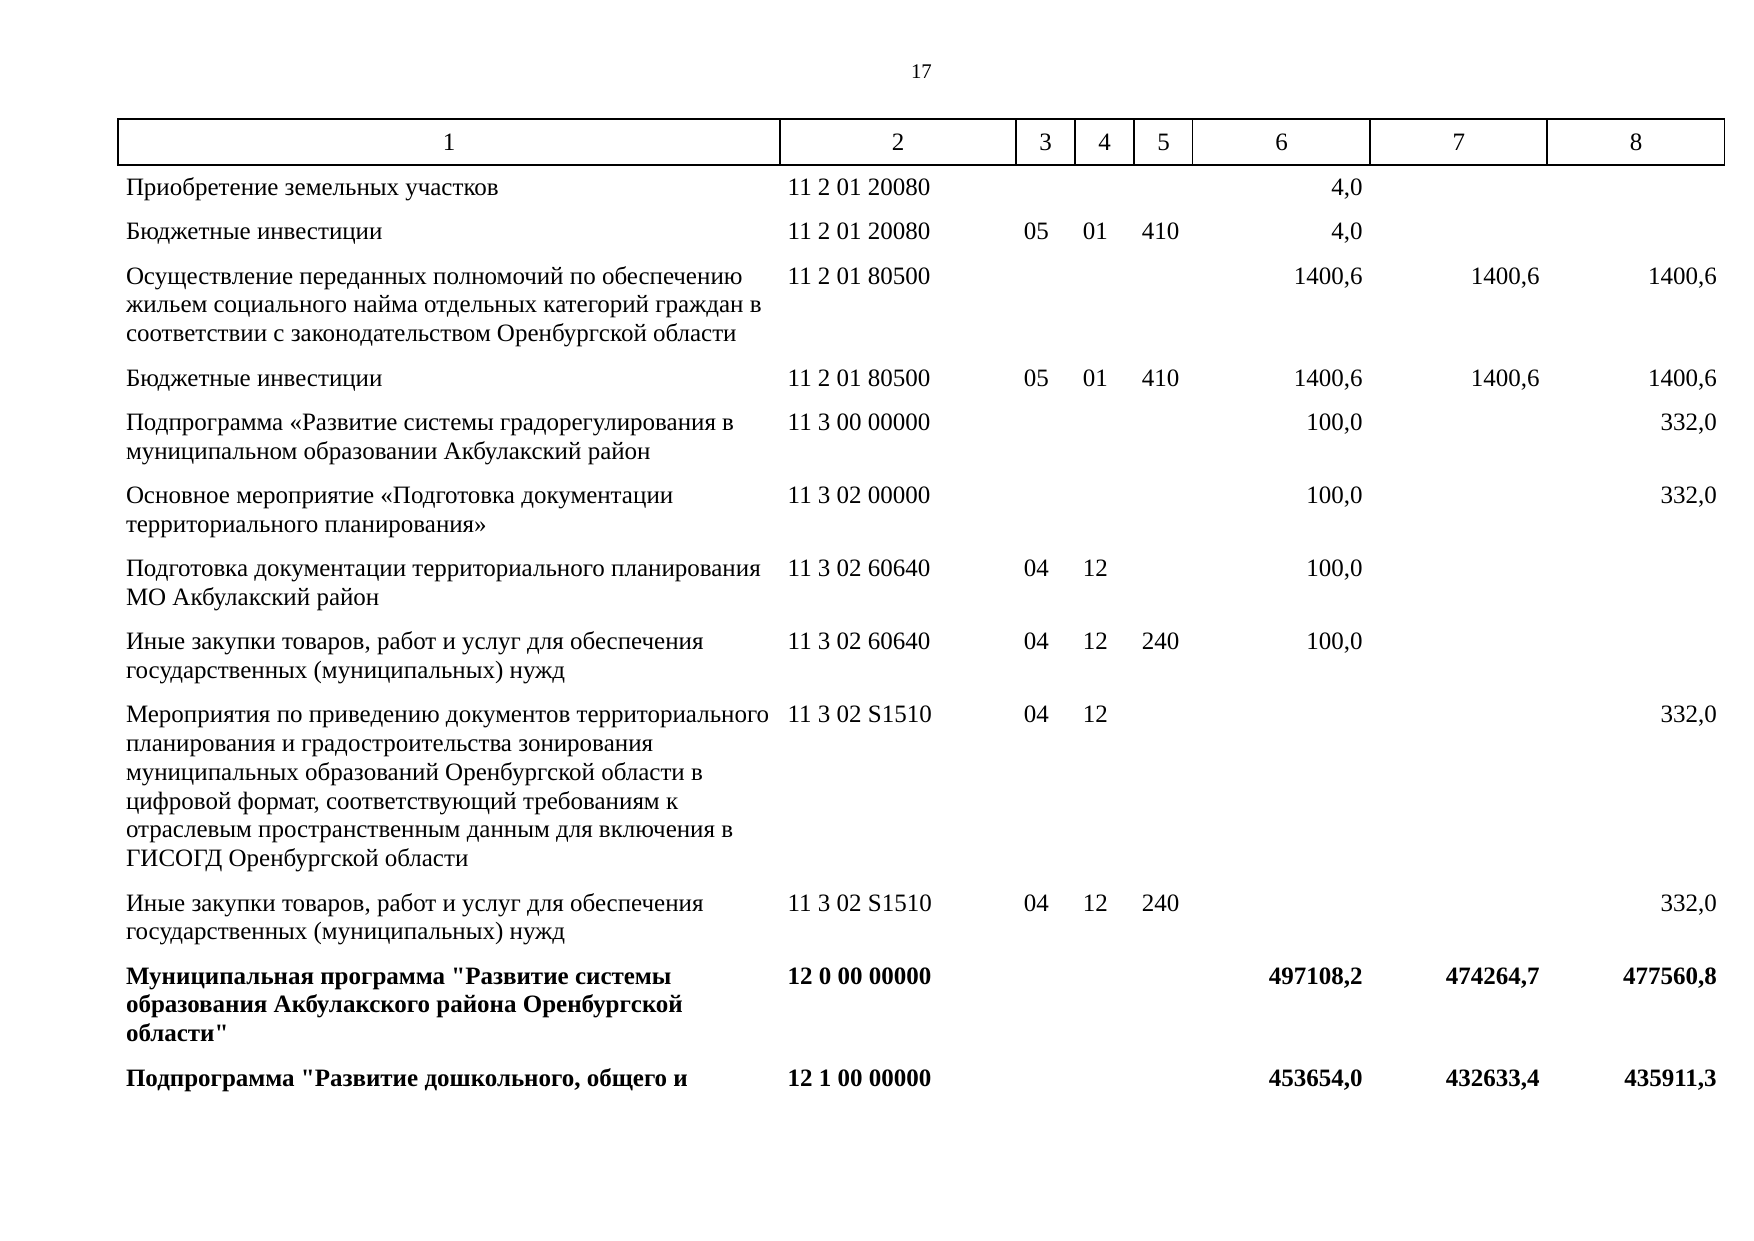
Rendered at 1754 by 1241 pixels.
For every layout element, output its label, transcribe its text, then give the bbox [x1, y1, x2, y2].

table_cell 1400,6 [1547, 355, 1724, 399]
table_cell [1370, 399, 1547, 472]
table_cell 05 [1016, 355, 1075, 399]
table_header 5 [1142, 128, 1185, 156]
table_cell Иные закупки товаров, работ и услуг для обеспечения государственных (муниципальных) нужд [118, 880, 780, 953]
table_cell [1016, 953, 1075, 1055]
table_cell 01 [1075, 355, 1134, 399]
table_cell 11 3 02 60640 [780, 545, 1016, 618]
table_cell 332,0 [1547, 692, 1724, 880]
table_header [1135, 120, 1192, 164]
table_cell Осуществление переданных полномочий по обеспечению жильем социального найма отдельных категорий граждан в соответствии с законодательством Оренбургской области [118, 253, 780, 355]
table_header [119, 120, 779, 164]
table_cell 11 2 01 20080 [780, 166, 1016, 208]
table_cell 240 [1134, 619, 1193, 692]
table_cell 05 [1016, 209, 1075, 253]
table_header 3 [1024, 128, 1067, 156]
table_cell [1075, 1055, 1134, 1099]
table_cell [1370, 209, 1547, 253]
table_cell 410 [1134, 209, 1193, 253]
table_header [1017, 120, 1074, 164]
table_cell [1134, 472, 1193, 545]
table_cell [1547, 166, 1724, 208]
table_cell 04 [1016, 880, 1075, 953]
table_cell [1370, 619, 1547, 692]
table_header [1548, 120, 1724, 164]
table_cell 497108,2 [1193, 953, 1370, 1055]
table_cell 477560,8 [1547, 953, 1724, 1055]
table_cell [1547, 545, 1724, 618]
table_cell 11 3 02 00000 [780, 472, 1016, 545]
table_cell [1193, 880, 1370, 953]
table_cell 1400,6 [1370, 253, 1547, 355]
table_cell [1134, 253, 1193, 355]
table_cell [1370, 472, 1547, 545]
table_cell 332,0 [1547, 472, 1724, 545]
table_cell [1134, 399, 1193, 472]
table_cell [1370, 166, 1547, 208]
table_cell 435911,3 [1547, 1055, 1724, 1099]
table_cell [1016, 472, 1075, 545]
table_header [781, 120, 1015, 164]
table_cell 04 [1016, 619, 1075, 692]
table_cell Бюджетные инвестиции [118, 209, 780, 253]
table_cell 432633,4 [1370, 1055, 1547, 1099]
table_cell [1134, 545, 1193, 618]
table_header 7 [1378, 128, 1539, 156]
table_header 2 [788, 128, 1008, 156]
table_cell [1547, 619, 1724, 692]
table_cell [1370, 545, 1547, 618]
table_cell 474264,7 [1370, 953, 1547, 1055]
table_cell [1016, 399, 1075, 472]
table_cell [1370, 880, 1547, 953]
table_cell 12 0 00 00000 [780, 953, 1016, 1055]
table_cell Муниципальная программа "Развитие системы образования Акбулакского района Оренбургской области" [118, 953, 780, 1055]
table_cell 04 [1016, 692, 1075, 880]
table_cell 4,0 [1193, 166, 1370, 208]
table_cell 11 3 02 S1510 [780, 692, 1016, 880]
table_cell 01 [1075, 209, 1134, 253]
table_cell 100,0 [1193, 619, 1370, 692]
table_cell [1134, 692, 1193, 880]
table_cell 11 3 02 60640 [780, 619, 1016, 692]
table_cell 11 2 01 20080 [780, 209, 1016, 253]
table_cell Бюджетные инвестиции [118, 355, 780, 399]
table_cell [1134, 953, 1193, 1055]
table_cell 100,0 [1193, 545, 1370, 618]
table_cell [1016, 166, 1075, 208]
table_cell 11 3 00 00000 [780, 399, 1016, 472]
table_header [1371, 120, 1546, 164]
table_cell 11 2 01 80500 [780, 253, 1016, 355]
table_cell Иные закупки товаров, работ и услуг для обеспечения государственных (муниципальных) нужд [118, 619, 780, 692]
table_cell 410 [1134, 355, 1193, 399]
table_cell Подпрограмма «Развитие системы градорегулирования в муниципальном образовании Акбулакский район [118, 399, 780, 472]
table_cell [1193, 692, 1370, 880]
table_header 4 [1083, 128, 1126, 156]
table_cell 100,0 [1193, 472, 1370, 545]
table_cell [1134, 1055, 1193, 1099]
table_cell 1400,6 [1193, 253, 1370, 355]
table_cell [1134, 166, 1193, 208]
table_cell 12 [1075, 692, 1134, 880]
table_cell 12 [1075, 880, 1134, 953]
table_cell 04 [1016, 545, 1075, 618]
table_cell [1016, 253, 1075, 355]
table_cell 332,0 [1547, 399, 1724, 472]
table_cell Приобретение земельных участков [118, 166, 780, 208]
table_cell 1400,6 [1370, 355, 1547, 399]
table_header 6 [1201, 128, 1362, 156]
table_cell [1370, 692, 1547, 880]
table_cell 11 3 02 S1510 [780, 880, 1016, 953]
table_cell [1075, 166, 1134, 208]
table_cell 1400,6 [1547, 253, 1724, 355]
table_cell Подпрограмма "Развитие дошкольного, общего и [118, 1055, 780, 1099]
table_cell [1075, 472, 1134, 545]
table_header [1076, 120, 1133, 164]
table_cell 4,0 [1193, 209, 1370, 253]
table_cell [1075, 953, 1134, 1055]
table_cell 12 1 00 00000 [780, 1055, 1016, 1099]
table_cell 1400,6 [1193, 355, 1370, 399]
table_cell 240 [1134, 880, 1193, 953]
table_cell 332,0 [1547, 880, 1724, 953]
table_cell Мероприятия по приведению документов территориального планирования и градостроительства зонирования муниципальных образований Оренбургской области в цифровой формат, соответствующий требованиям к отраслевым пространственным данным для включения в ГИСОГД Оренбургской области [118, 692, 780, 880]
table_header 8 [1555, 128, 1716, 156]
table_cell [1075, 399, 1134, 472]
table_header 1 [126, 128, 772, 156]
table_cell [1547, 209, 1724, 253]
table_cell 453654,0 [1193, 1055, 1370, 1099]
table_cell 12 [1075, 545, 1134, 618]
table_cell 12 [1075, 619, 1134, 692]
table_cell 100,0 [1193, 399, 1370, 472]
table_cell Основное мероприятие «Подготовка документации территориального планирования» [118, 472, 780, 545]
table_cell [1016, 1055, 1075, 1099]
table_cell Подготовка документации территориального планирования МО Акбулакский район [118, 545, 780, 618]
table_cell [1075, 253, 1134, 355]
table_header [1193, 120, 1369, 164]
table_cell 11 2 01 80500 [780, 355, 1016, 399]
